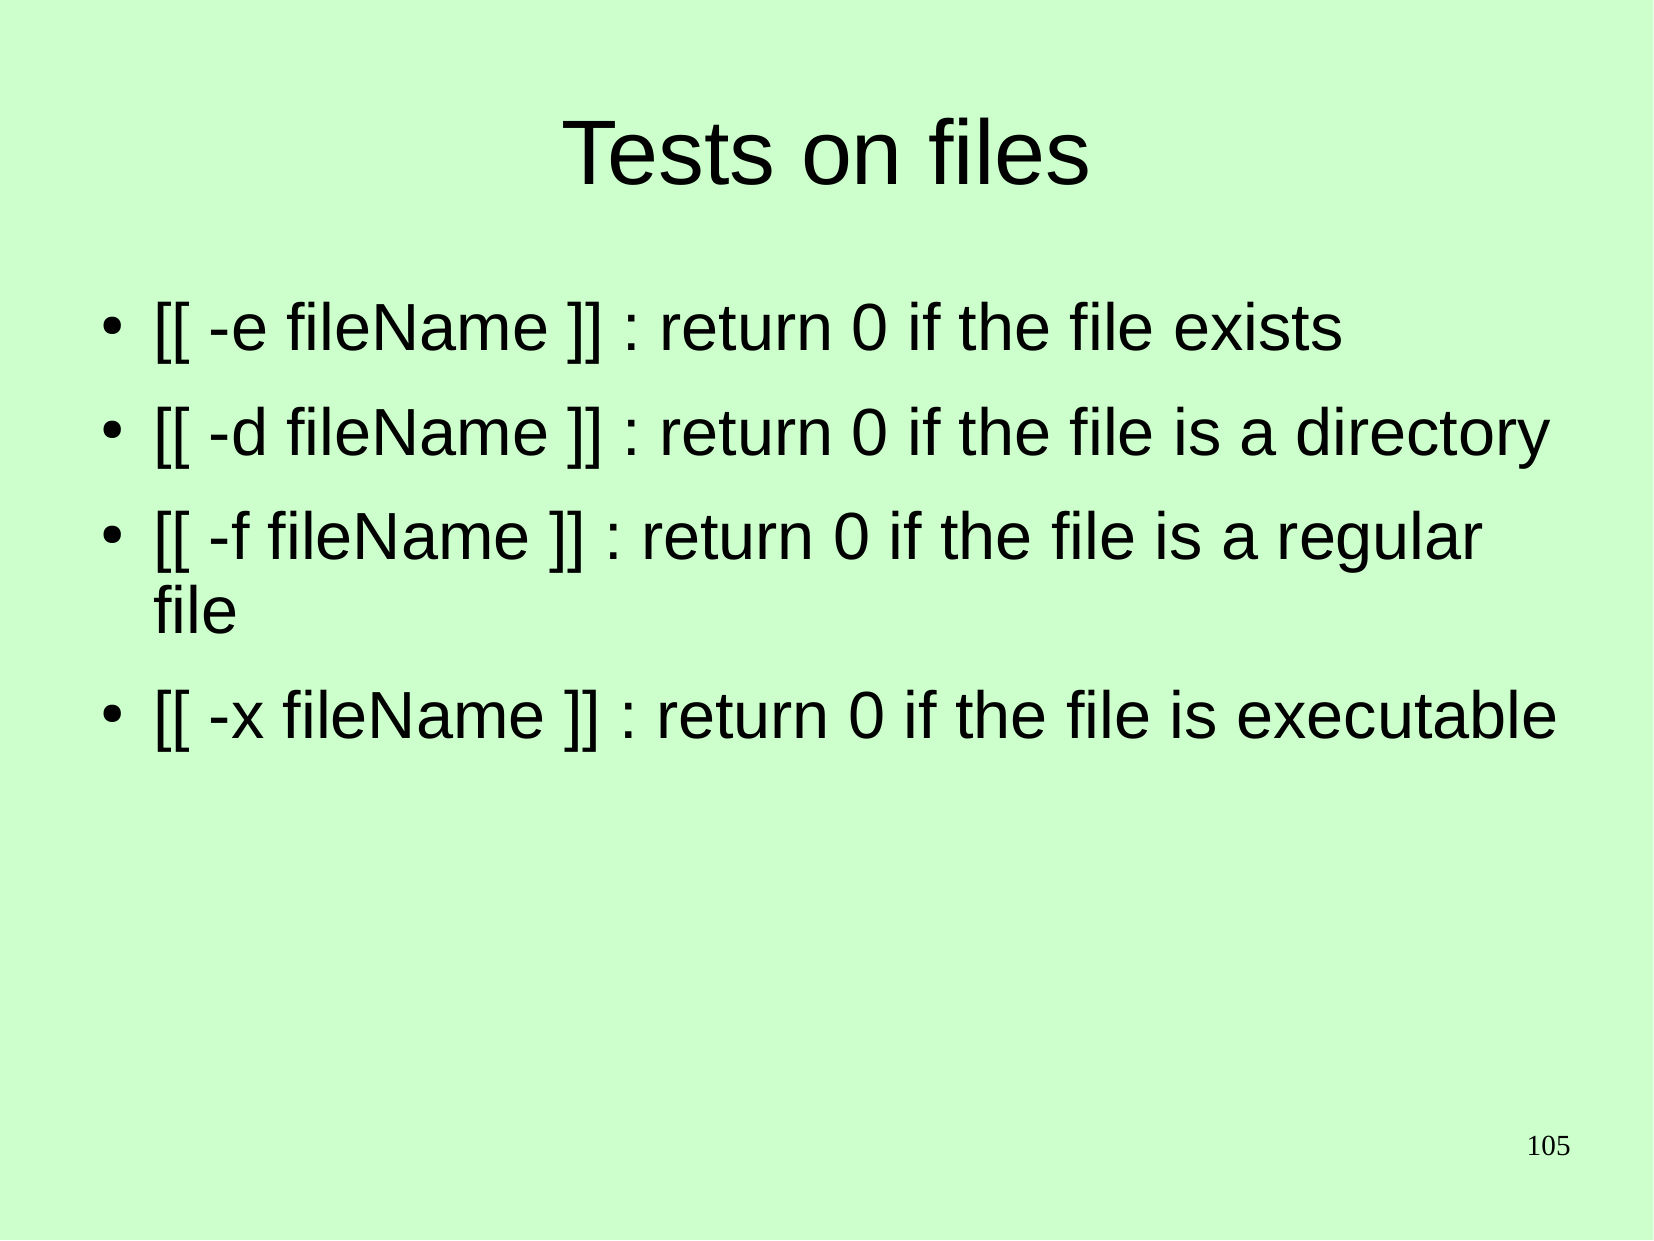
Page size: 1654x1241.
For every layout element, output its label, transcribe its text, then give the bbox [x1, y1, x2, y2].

title Tests on files [82, 49, 1571, 257]
list [[ -e fileName ]] : return 0 if the file exists [[ -d fileName ]] : return 0 if the file is a directory [[ -f fileName ]] : return 0 if the file is a regular file [[ -x fileName ]] : return 0 if the file is executable [82, 290, 1571, 1010]
